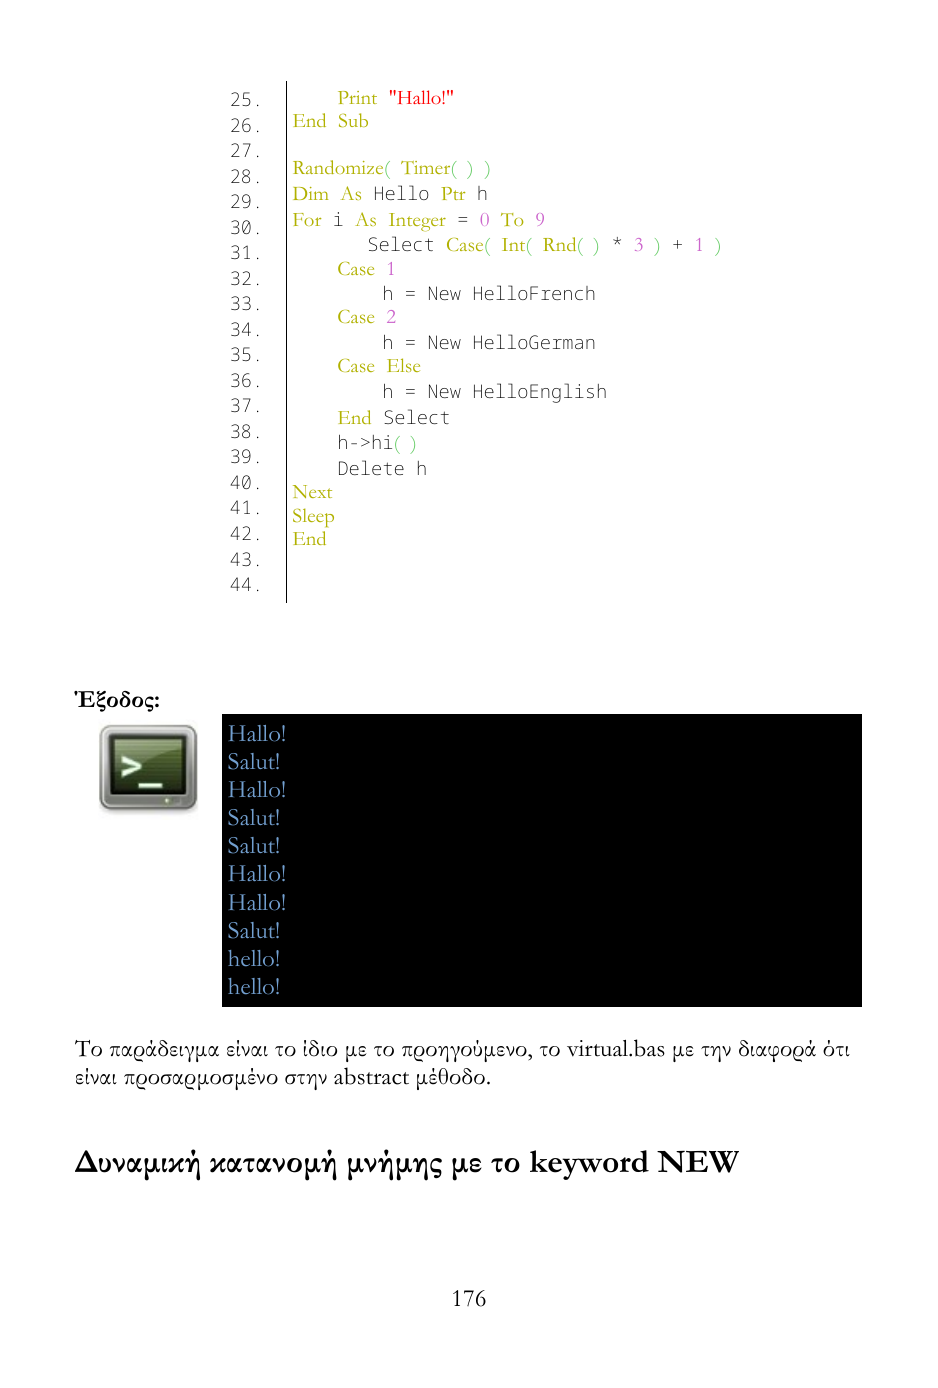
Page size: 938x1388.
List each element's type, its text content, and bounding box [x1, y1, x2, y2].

text Το παράδειγμα είναι το ίδιο με το προηγούμενο, το virtual.bas με την διαφορά ότι είναι προσαρμοσμένο στην abstract μέθοδο. [75, 1035, 862, 1091]
table_header [186, 81, 286, 603]
picture [98, 719, 199, 820]
subtitle Δυναμική κατανομή μνήμης με το keyword NEW [75, 1144, 862, 1182]
table_header Hallo! Salut! Hallo! Salut! Salut! Hallo! Hallo! Salut! hello! hello! [222, 714, 862, 1007]
table_header Print "Hallo!" End Sub Randomize( Timer( ) ) Dim As Hello Ptr h For i As Integer = 0 To 9 Select Case( Int( Rnd( ) * 3 ) + 1 ) Case 1 h = New HelloFrench Case 2 h = New HelloGerman Case Else h = New HelloEnglish End Select h->hi( ) Delete h Next Sleep End [287, 81, 857, 603]
table_header [75, 714, 222, 1007]
text Έξοδος: [75, 686, 862, 714]
table_header [180, 75, 863, 629]
table_header [75, 75, 180, 629]
